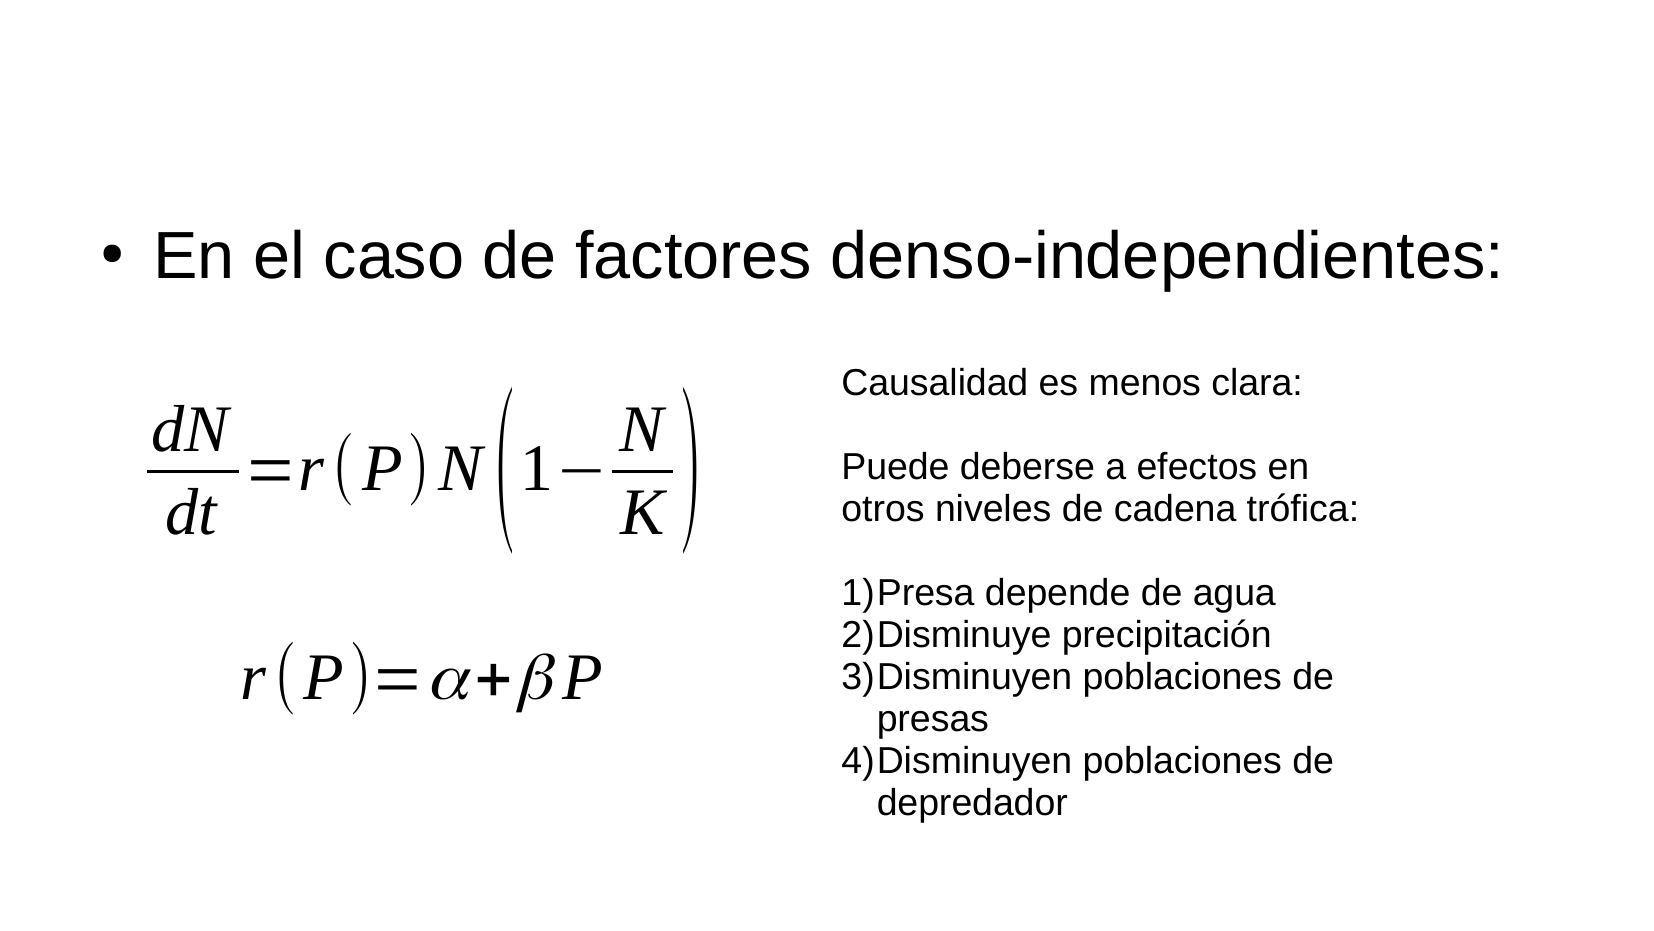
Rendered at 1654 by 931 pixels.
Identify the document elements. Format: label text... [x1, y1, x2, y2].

text_box Causalidad es menos clara: Puede deberse a efectos en otros niveles de cadena trófica: Presa depende de agua Disminuye precipitación Disminuyen poblaciones de presas Disminuyen poblaciones de depredador [826, 354, 1388, 832]
list En el caso de factores denso-independientes: [82, 217, 1571, 758]
chart [137, 383, 709, 719]
